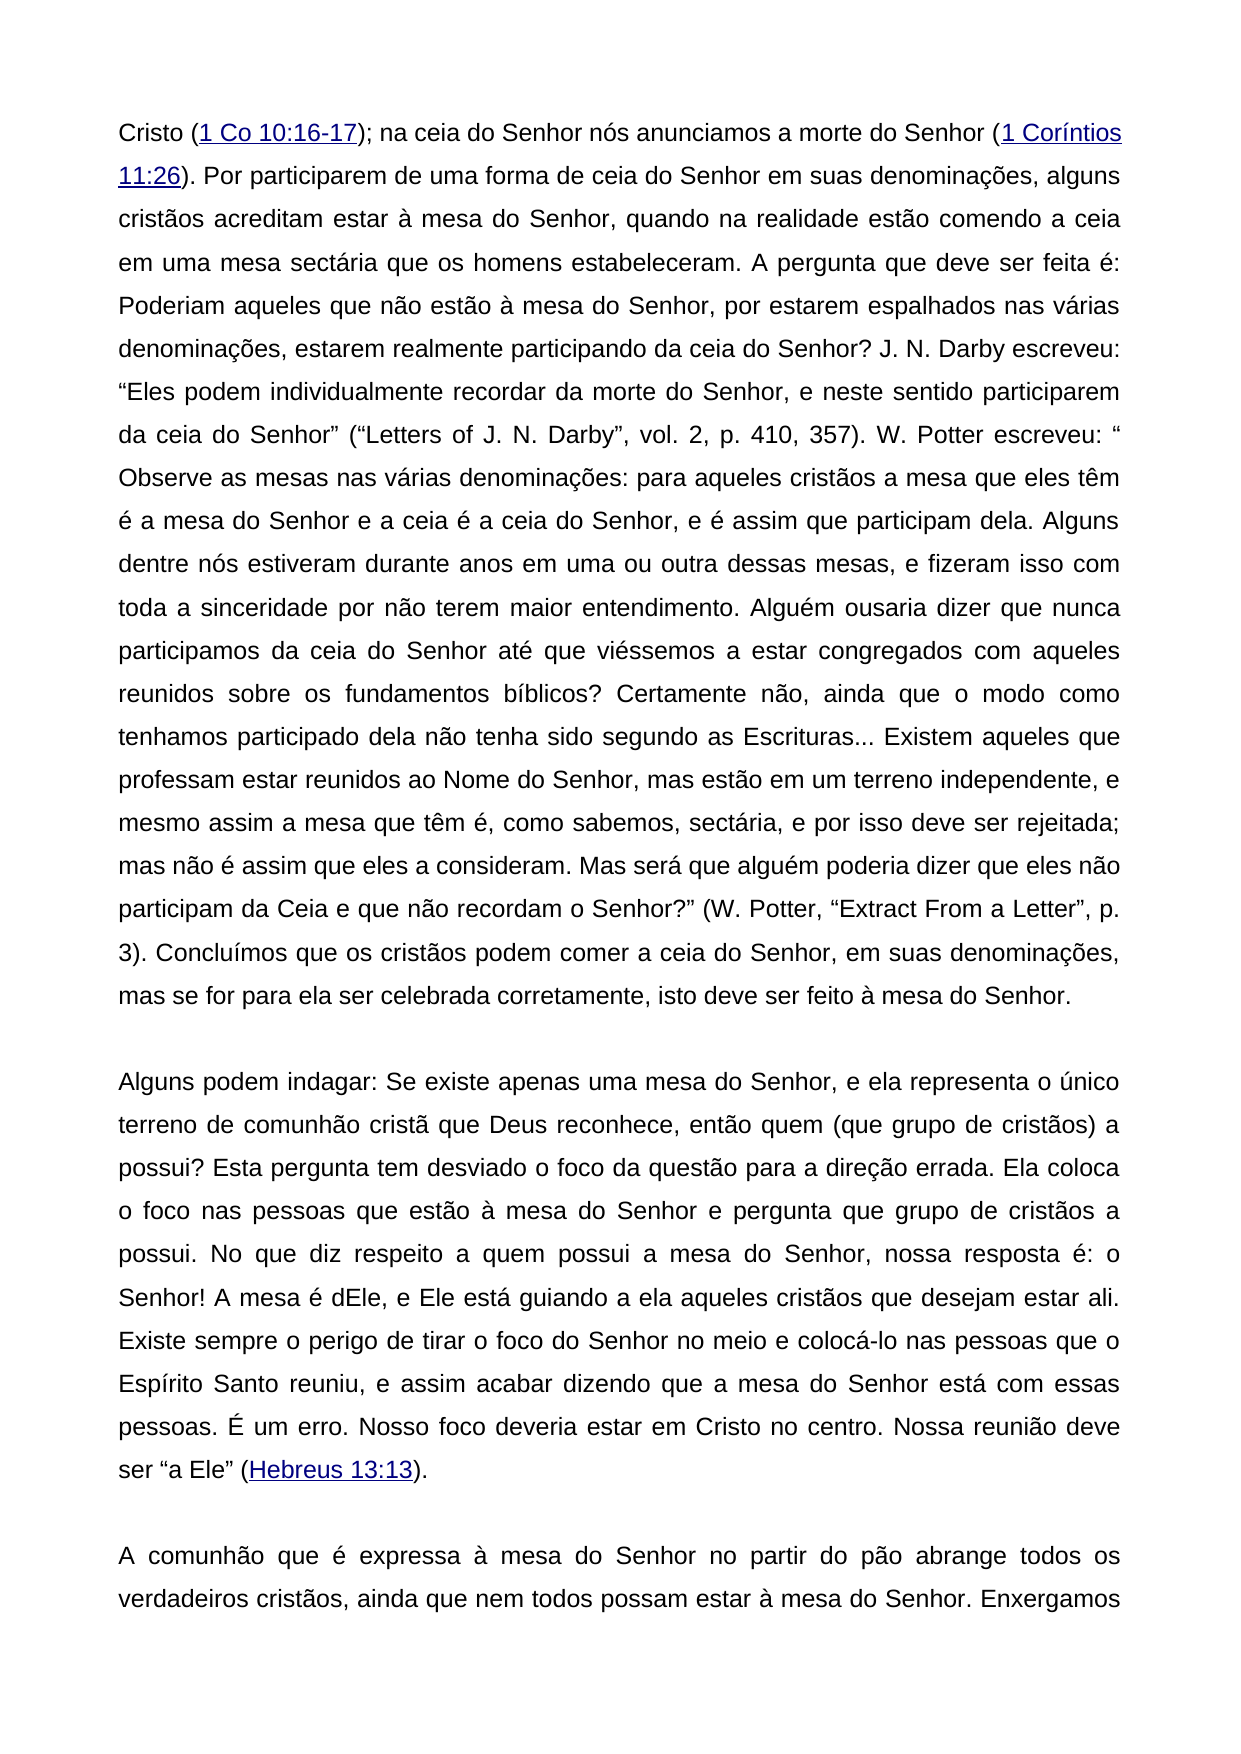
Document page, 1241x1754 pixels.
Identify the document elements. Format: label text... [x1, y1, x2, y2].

text Cristo (1 Co 10:16-17); na ceia do Senhor nós anunciamos a morte do Senhor (1 Coríntios 11:26). Por participarem de uma forma de ceia do Senhor em suas denominações, alguns cristãos acreditam estar à mesa do Senhor, quando na realidade estão comendo a ceia em uma mesa sectária que os homens estabeleceram. A pergunta que deve ser feita é: Poderiam aqueles que não estão à mesa do Senhor, por estarem espalhados nas várias denominações, estarem realmente participando da ceia do Senhor? J. N. Darby escreveu: “Eles podem individualmente recordar da morte do Senhor, e neste sentido participarem da ceia do Senhor” (“Letters of J. N. Darby”, vol. 2, p. 410, 357). W. Potter escreveu: “ Observe as mesas nas várias denominações: para aqueles cristãos a mesa que eles têm é a mesa do Senhor e a ceia é a ceia do Senhor, e é assim que participam dela. Alguns dentre nós estiveram durante anos em uma ou outra dessas mesas, e fizeram isso com toda a sinceridade por não terem maior entendimento. Alguém ousaria dizer que nunca participamos da ceia do Senhor até que viéssemos a estar congregados com aqueles reunidos sobre os fundamentos bíblicos? Certamente não, ainda que o modo como tenhamos participado dela não tenha sido segundo as Escrituras... Existem aqueles que professam estar reunidos ao Nome do Senhor, mas estão em um terreno independente, e mesmo assim a mesa que têm é, como sabemos, sectária, e por isso deve ser rejeitada; mas não é assim que eles a consideram. Mas será que alguém poderia dizer que eles não participam da Ceia e que não recordam o Senhor?” (W. Potter, “Extract From a Letter”, p. 3). Concluímos que os cristãos podem comer a ceia do Senhor, em suas denominações, mas se for para ela ser celebrada corretamente, isto deve ser feito à mesa do Senhor. [118, 118, 1122, 1009]
text Alguns podem indagar: Se existe apenas uma mesa do Senhor, e ela representa o único terreno de comunhão cristã que Deus reconhece, então quem (que grupo de cristãos) a possui? Esta pergunta tem desviado o foco da questão para a direção errada. Ela coloca o foco nas pessoas que estão à mesa do Senhor e pergunta que grupo de cristãos a possui. No que diz respeito a quem possui a mesa do Senhor, nossa resposta é: o Senhor! A mesa é dEle, e Ele está guiando a ela aqueles cristãos que desejam estar ali. Existe sempre o perigo de tirar o foco do Senhor no meio e colocá-lo nas pessoas que o Espírito Santo reuniu, e assim acabar dizendo que a mesa do Senhor está com essas pessoas. É um erro. Nosso foco deveria estar em Cristo no centro. Nossa reunião deve ser “a Ele” (Hebreus 13:13). [118, 1067, 1122, 1484]
text A comunhão que é expressa à mesa do Senhor no partir do pão abrange todos os verdadeiros cristãos, ainda que nem todos possam estar à mesa do Senhor. Enxergamos [118, 1541, 1122, 1613]
